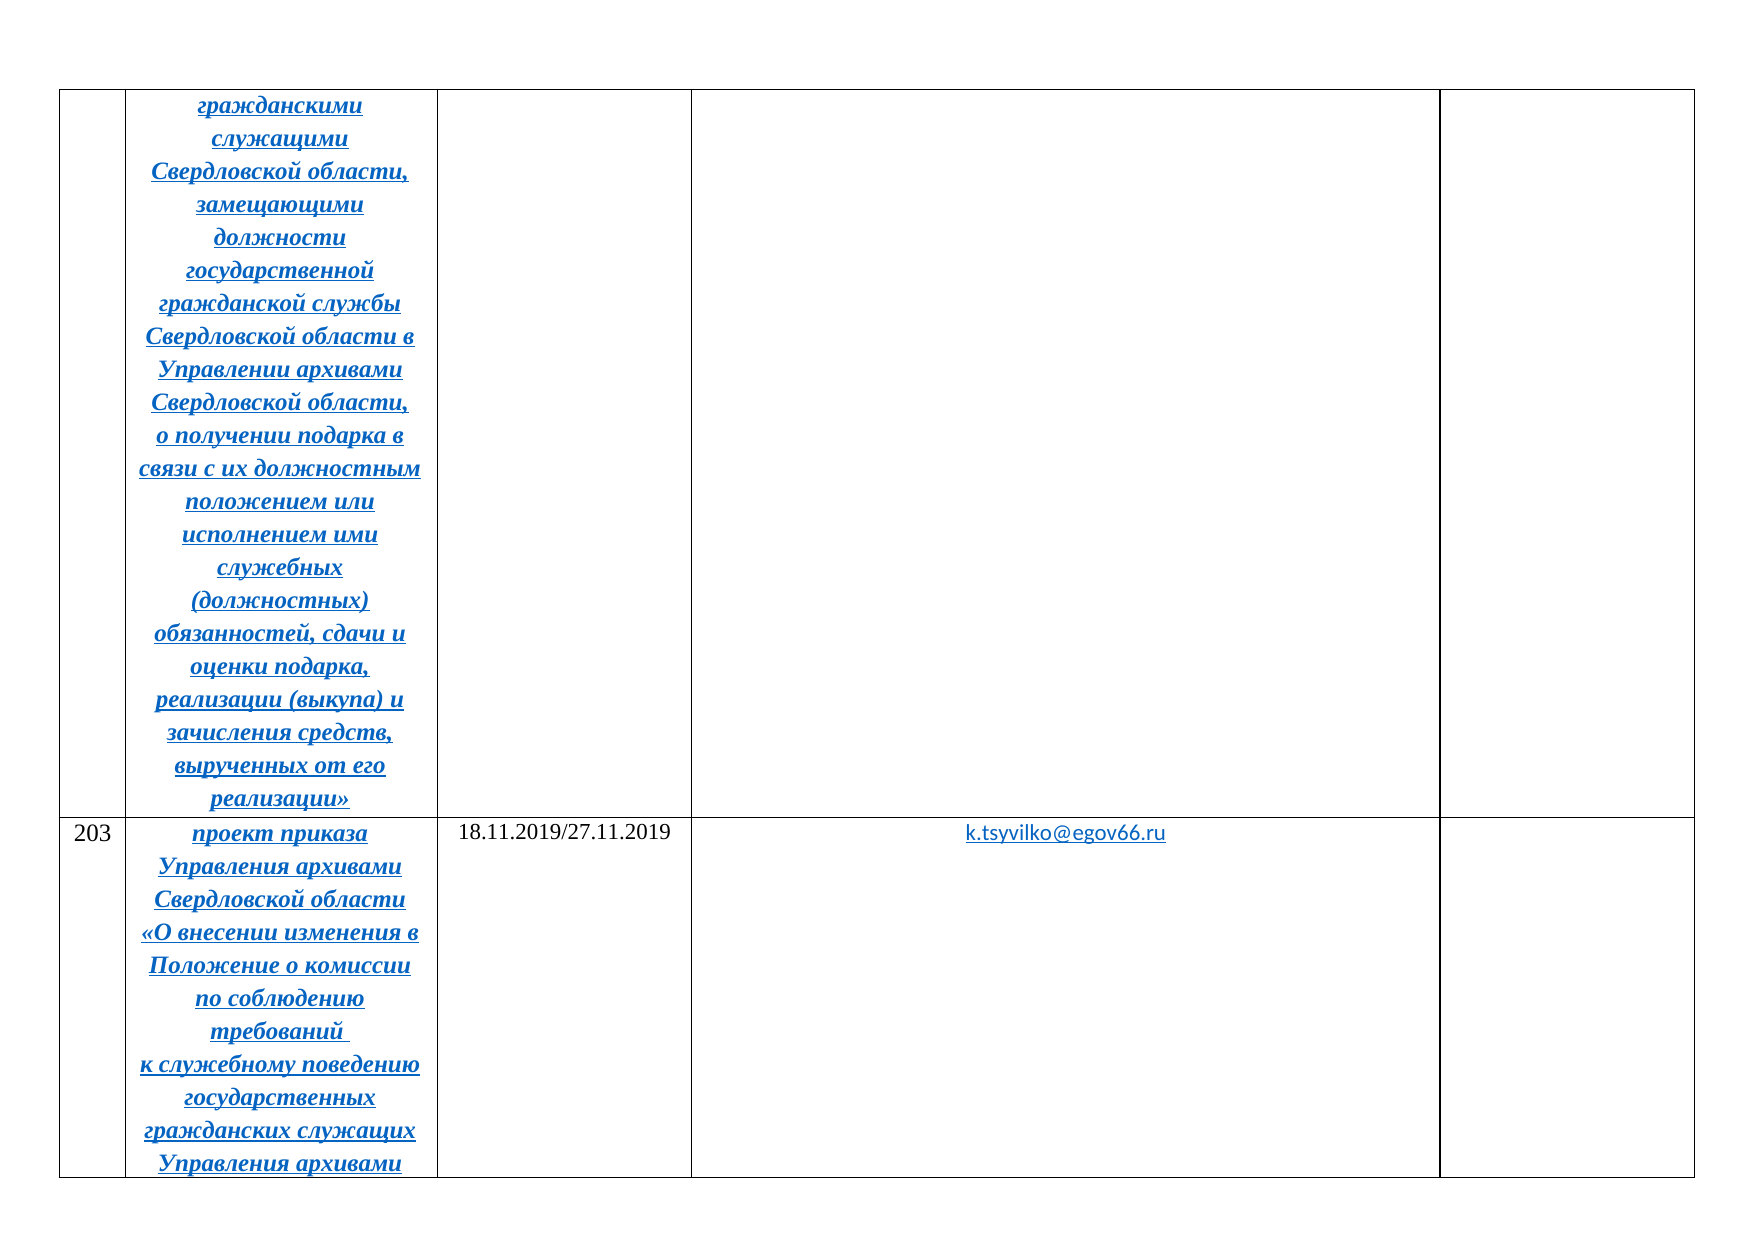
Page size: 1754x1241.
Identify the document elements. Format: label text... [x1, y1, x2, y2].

table_cell [60, 90, 125, 817]
table_cell 203 [60, 818, 125, 1177]
table_cell 18.11.2019/27.11.2019 [438, 818, 691, 1177]
table_cell k.tsyvilko@egov66.ru [692, 818, 1439, 1177]
table_cell гражданскими служащими Свердловской области, замещающими должности государственной гражданской службы Свердловской области в Управлении архивами Свердловской области, о получении подарка в связи с их должностным положением или исполнением ими служебных (должностных) обязанностей, сдачи и оценки подарка, реализации (выкупа) и зачисления средств, вырученных от его реализации» [126, 90, 437, 817]
table_cell [1441, 818, 1694, 1177]
table_cell проект приказа Управления архивами Свердловской области «О внесении изменения в Положение о комиссии по соблюдению требований к служебному поведению государственных гражданских служащих Управления архивами [126, 818, 437, 1177]
table_cell [1441, 90, 1694, 817]
table_cell [692, 90, 1439, 817]
table_cell [438, 90, 691, 817]
